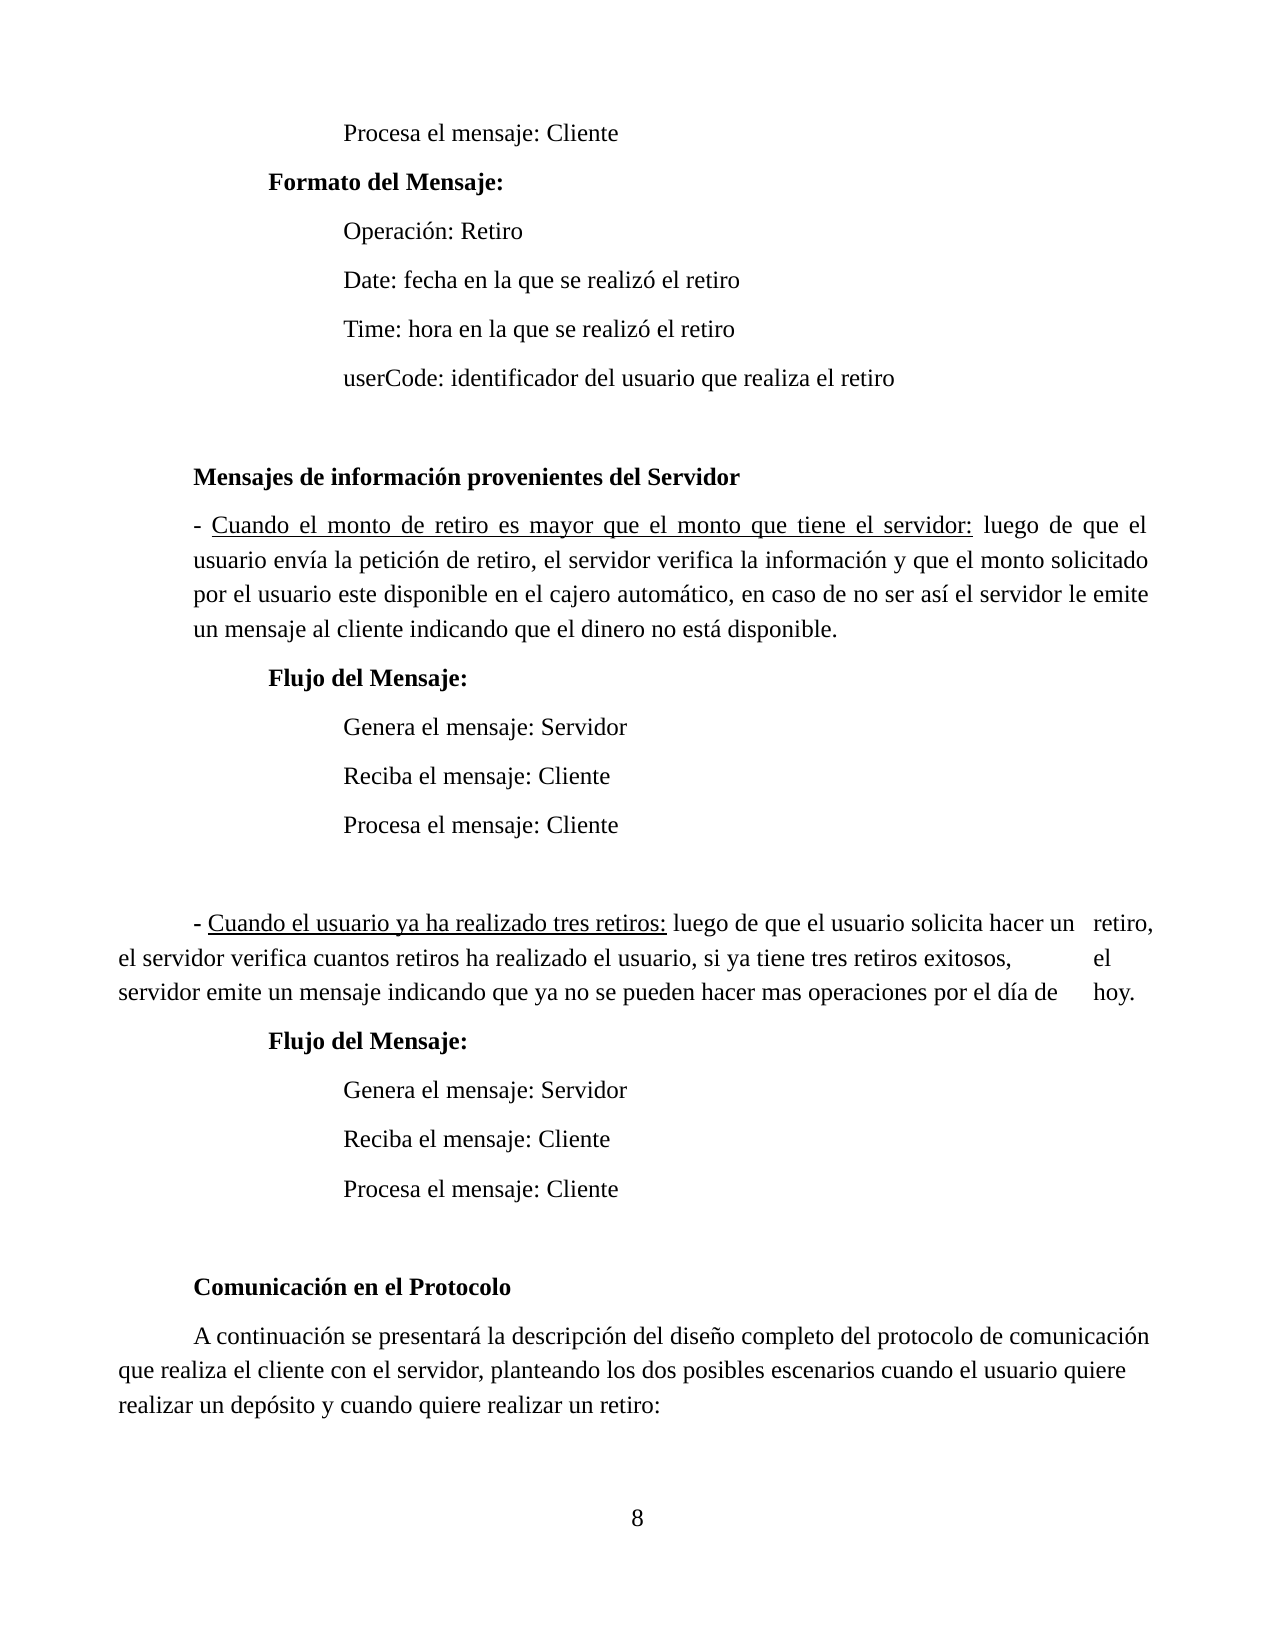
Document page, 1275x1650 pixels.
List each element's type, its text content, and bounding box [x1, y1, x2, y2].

text Operación: Retiro [118, 216, 1157, 245]
text Date: fecha en la que se realizó el retiro [118, 265, 1157, 294]
text userCode: identificador del usuario que realiza el retiro [118, 363, 1157, 392]
text Flujo del Mensaje: [118, 663, 1157, 692]
text Genera el mensaje: Servidor [118, 712, 1157, 741]
text Reciba el mensaje: Cliente [118, 1124, 1157, 1153]
text Mensajes de información provenientes del Servidor [118, 462, 1157, 490]
text Flujo del Mensaje: [118, 1026, 1157, 1055]
text Time: hora en la que se realizó el retiro [118, 314, 1157, 343]
text Comunicación en el Protocolo [118, 1272, 1157, 1301]
text - Cuando el monto de retiro es mayor que el monto que tiene el servidor: luego de que el usuario envía la petición de retiro, el servidor verifica la información y que el monto solicitado por el usuario este disponible en el cajero automático, en caso de no ser así el servidor le emite un mensaje al cliente indicando que el dinero no está disponible. [118, 511, 1157, 643]
text Procesa el mensaje: Cliente [118, 118, 1157, 147]
text A continuación se presentará la descripción del diseño completo del protocolo de comunicación que realiza el cliente con el servidor, planteando los dos posibles escenarios cuando el usuario quiere realizar un depósito y cuando quiere realizar un retiro: [118, 1321, 1157, 1418]
text Procesa el mensaje: Cliente [118, 810, 1157, 839]
text Formato del Mensaje: [118, 167, 1157, 196]
text - Cuando el usuario ya ha realizado tres retiros: luego de que el usuario solicita hacer un retiro, el servidor verifica cuantos retiros ha realizado el usuario, si ya tiene tres retiros exitosos, el servidor emite un mensaje indicando que ya no se pueden hacer mas operaciones por el día de hoy. [118, 908, 1157, 1006]
text Genera el mensaje: Servidor [118, 1076, 1157, 1104]
text Procesa el mensaje: Cliente [118, 1174, 1157, 1202]
text Reciba el mensaje: Cliente [118, 761, 1157, 790]
